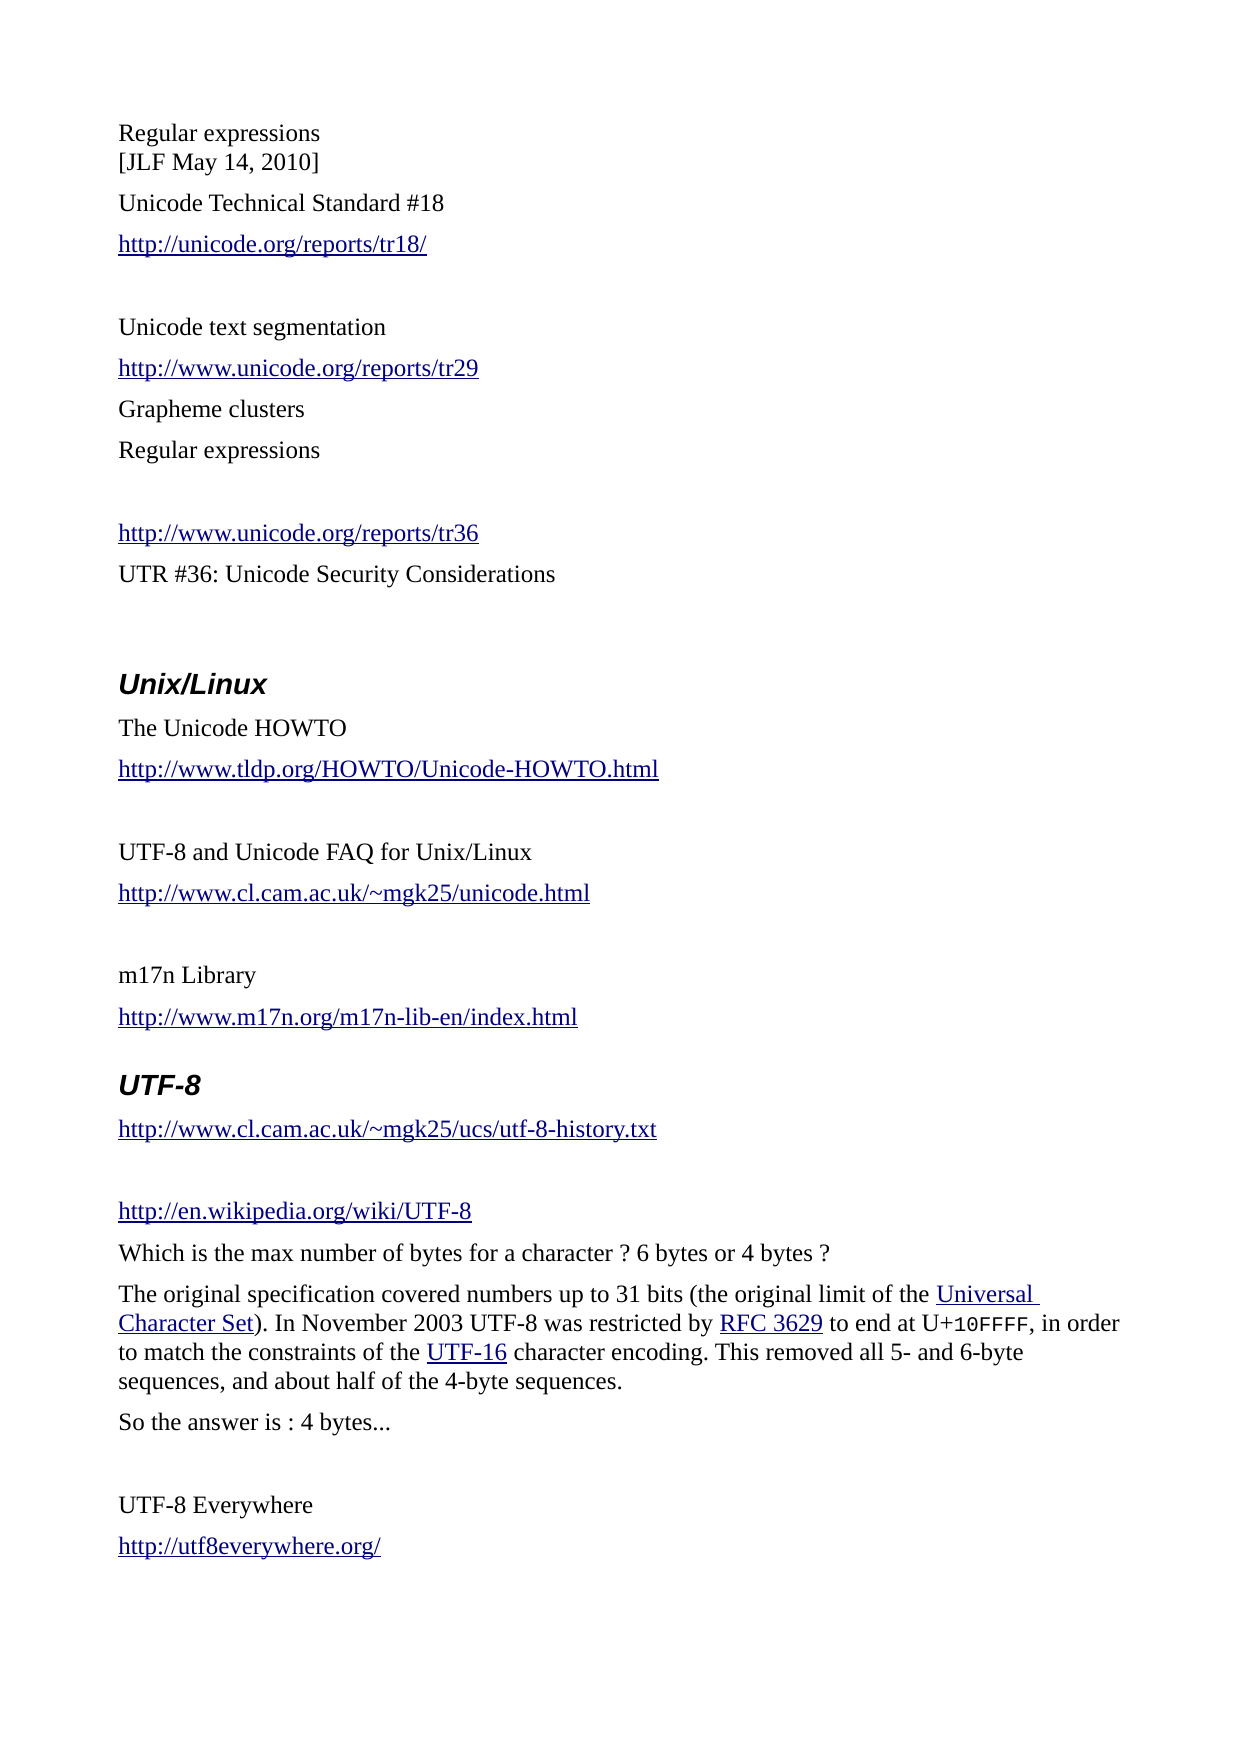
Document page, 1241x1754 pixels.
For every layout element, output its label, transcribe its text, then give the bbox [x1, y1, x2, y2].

text http://unicode.org/reports/tr18/ [118, 229, 1122, 258]
text So the answer is : 4 bytes... [118, 1407, 1122, 1436]
text [JLF May 14, 2010] [118, 147, 1122, 176]
text http://www.cl.cam.ac.uk/~mgk25/ucs/utf-8-history.txt [118, 1114, 1122, 1143]
text Regular expressions [118, 436, 1122, 464]
text UTR #36: Unicode Security Considerations [118, 559, 1122, 588]
text http://www.unicode.org/reports/tr29 [118, 353, 1122, 382]
subtitle Unix/Linux [118, 667, 1122, 700]
text http://en.wikipedia.org/wiki/UTF-8 [118, 1196, 1122, 1225]
text Grapheme clusters [118, 394, 1122, 423]
text http://utf8everywhere.org/ [118, 1531, 1122, 1560]
text The Unicode HOWTO [118, 713, 1122, 742]
text Unicode text segmentation [118, 312, 1122, 341]
text UTF-8 and Unicode FAQ for Unix/Linux [118, 837, 1122, 865]
text UTF-8 Everywhere [118, 1490, 1122, 1518]
text http://www.unicode.org/reports/tr36 [118, 518, 1122, 547]
text http://www.tldp.org/HOWTO/Unicode-HOWTO.html [118, 754, 1122, 783]
text m17n Library [118, 960, 1122, 989]
text The original specification covered numbers up to 31 bits (the original limit of the Universal Character Set). In November 2003 UTF-8 was restricted by RFC 3629 to end at U+10FFFF, in order to match the constraints of the UTF-16 character encoding. This removed all 5- and 6-byte sequences, and about half of the 4-byte sequences. [118, 1279, 1122, 1395]
subtitle UTF-8 [118, 1068, 1122, 1101]
text Unicode Technical Standard #18 [118, 188, 1122, 217]
text http://www.cl.cam.ac.uk/~mgk25/unicode.html [118, 878, 1122, 907]
text Which is the max number of bytes for a character ? 6 bytes or 4 bytes ? [118, 1238, 1122, 1266]
text Regular expressions [118, 118, 1122, 147]
text http://www.m17n.org/m17n-lib-en/index.html [118, 1002, 1122, 1030]
